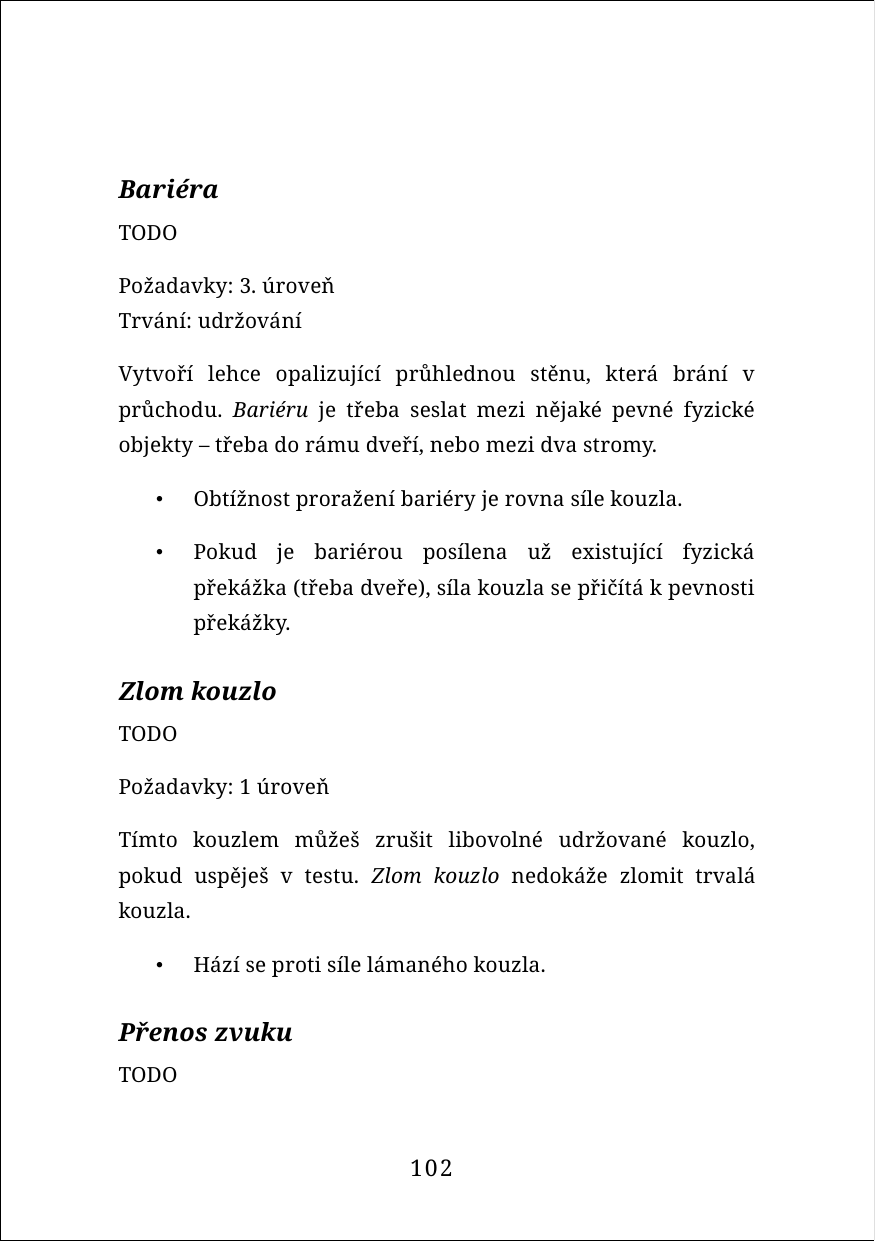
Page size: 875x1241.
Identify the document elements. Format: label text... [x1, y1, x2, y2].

text Požadavky: 1 úroveň [118, 772, 756, 801]
text Požadavky: 3. úroveň Trvání: udržování [118, 271, 756, 335]
subtitle Přenos zvuku [118, 1015, 756, 1049]
subtitle Bariéra [118, 172, 756, 206]
list Obtížnost proražení bariéry je rovna síle kouzla. [156, 484, 756, 512]
text TODO [118, 218, 756, 246]
list Pokud je bariérou posílena už existující fyzická překážka (třeba dveře), síla kouzla se přičítá k pevnosti překážky. [156, 537, 756, 637]
text Tímto kouzlem můžeš zrušit libovolné udržované kouzlo, pokud uspěješ v testu. Zlom kouzlo nedokáže zlomit trvalá kouzla. [118, 825, 756, 925]
text Vytvoří lehce opalizující průhlednou stěnu, která brání v průchodu. Bariéru je třeba seslat mezi nějaké pevné fyzické objekty – třeba do rámu dveří, nebo mezi dva stromy. [118, 359, 756, 459]
list Hází se proti síle lámaného kouzla. [156, 950, 756, 978]
text TODO [118, 1061, 756, 1089]
subtitle Zlom kouzlo [118, 673, 756, 707]
text TODO [118, 719, 756, 747]
